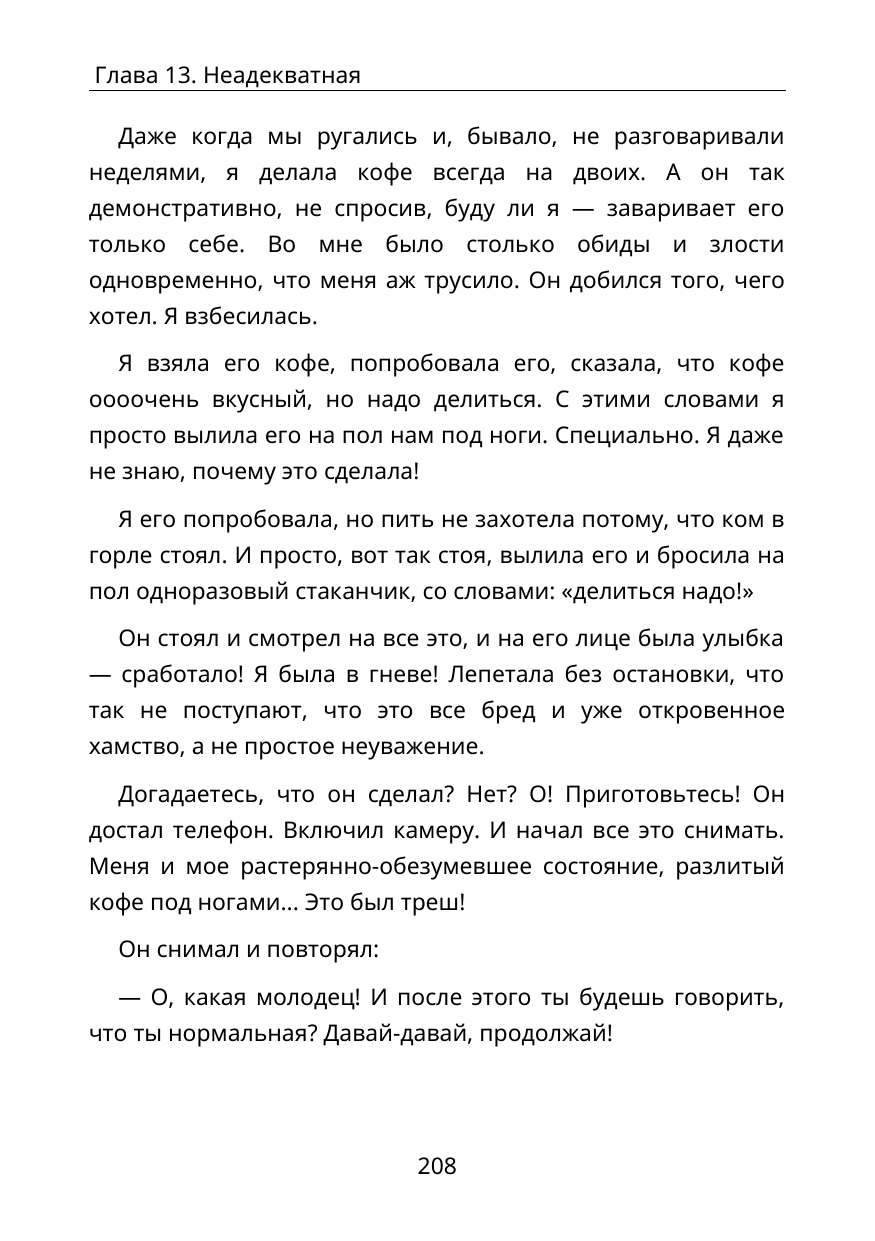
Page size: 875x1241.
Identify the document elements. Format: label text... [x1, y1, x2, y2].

text Я взяла его кофе, попробовала его, сказала, что кофе оооочень вкусный, но надо делиться. С этими словами я просто вылила его на пол нам под ноги. Специально. Я даже не знаю, почему это сделала! [88, 347, 786, 486]
text Он снимал и повторял: [88, 933, 786, 965]
text Догадаетесь, что он сделал? Нет? О! Приготовьтесь! Он достал телефон. Включил камеру. И начал все это снимать. Меня и мое растерянно-обезумевшее состояние, разлитый кофе под ногами... Это был треш! [88, 778, 786, 917]
text Он стоял и смотрел на все это, и на его лице была улыбка — сработало! Я была в гневе! Лепетала без остановки, что так не поступают, что это все бред и уже откровенное хамство, а не простое неуважение. [88, 622, 786, 761]
text Я его попробовала, но пить не захотела потому, что ком в горле стоял. И просто, вот так стоя, вылила его и бросила на пол одноразовый стаканчик, со словами: «делиться надо!» [88, 503, 786, 606]
text Даже когда мы ругались и, бывало, не разговаривали неделями, я делала кофе всегда на двоих. А он так демонстративно, не спросив, буду ли я — заваривает его только себе. Во мне было столько обиды и злости одновременно, что меня аж трусило. Он добился того, чего хотел. Я взбесилась. [88, 120, 786, 331]
text — О, какая молодец! И после этого ты будешь говорить, что ты нормальная? Давай-давай, продолжай! [88, 981, 786, 1048]
